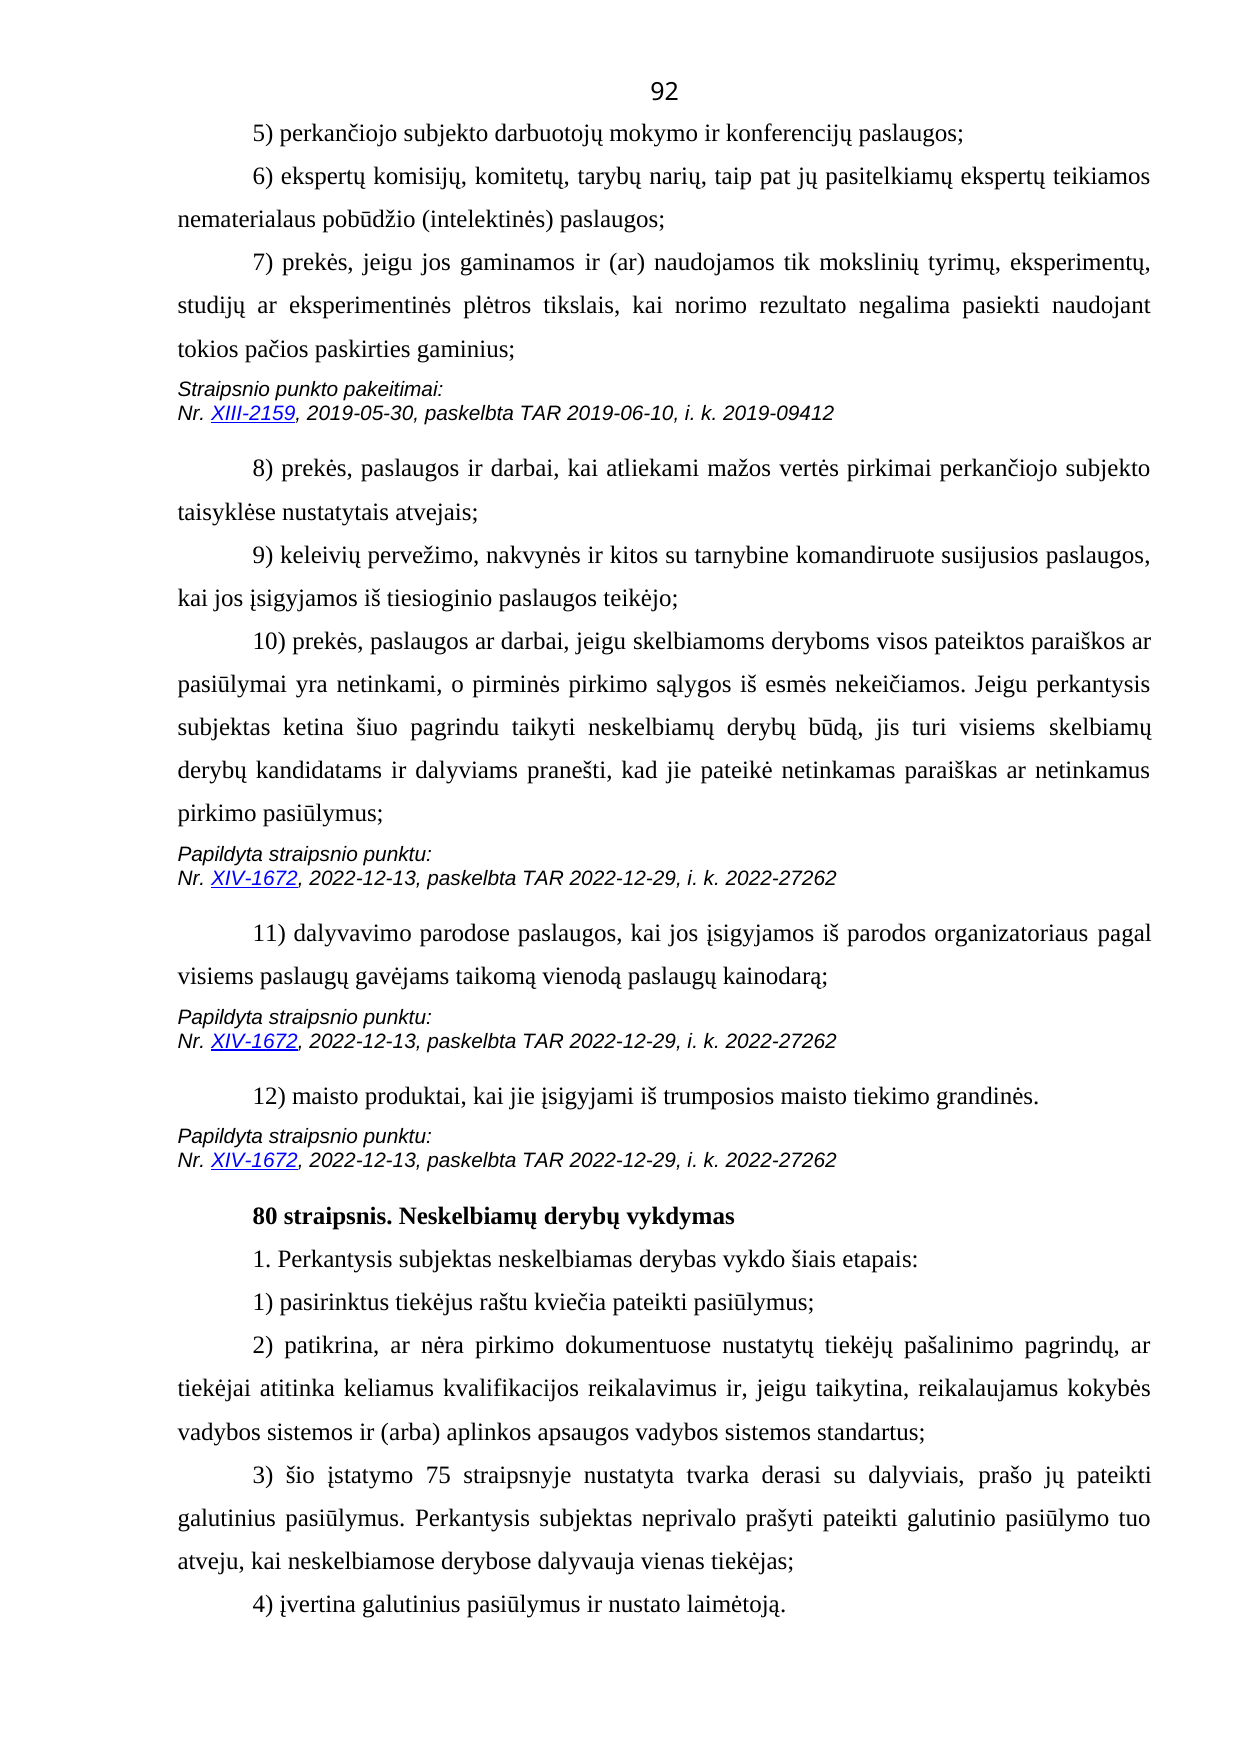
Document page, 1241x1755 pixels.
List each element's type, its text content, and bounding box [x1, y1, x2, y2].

text 12) maisto produktai, kai jie įsigyjami iš trumposios maisto tiekimo grandinės. [177, 1081, 1152, 1110]
subtitle 3) šio įstatymo 75 straipsnyje nustatyta tvarka derasi su dalyviais, prašo jų pateikti galutinius pasiūlymus. Perkantysis subjektas neprivalo prašyti pateikti galutinio pasiūlymo tuo atveju, kai neskelbiamose derybose dalyvauja vienas tiekėjas; [177, 1460, 1152, 1575]
text 10) prekės, paslaugos ar darbai, jeigu skelbiamoms deryboms visos pateiktos paraiškos ar pasiūlymai yra netinkami, o pirminės pirkimo sąlygos iš esmės nekeičiamos. Jeigu perkantysis subjektas ketina šiuo pagrindu taikyti neskelbiamų derybų būdą, jis turi visiems skelbiamų derybų kandidatams ir dalyviams pranešti, kad jie pateikė netinkamas paraiškas ar netinkamus pirkimo pasiūlymus; [177, 626, 1152, 827]
text Papildyta straipsnio punktu: [177, 842, 1152, 866]
text Papildyta straipsnio punktu: [177, 1004, 1152, 1028]
text 11) dalyvavimo parodose paslaugos, kai jos įsigyjamos iš parodos organizatoriaus pagal visiems paslaugų gavėjams taikomą vienodą paslaugų kainodarą; [177, 918, 1152, 990]
text Nr. XIV-1672, 2022-12-13, paskelbta TAR 2022-12-29, i. k. 2022-27262 [177, 1028, 1152, 1052]
text 6) ekspertų komisijų, komitetų, tarybų narių, taip pat jų pasitelkiamų ekspertų teikiamos nematerialaus pobūdžio (intelektinės) paslaugos; [177, 161, 1152, 233]
text Papildyta straipsnio punktu: [177, 1124, 1152, 1148]
subtitle 4) įvertina galutinius pasiūlymus ir nustato laimėtoją. [177, 1589, 1152, 1618]
text 80 straipsnis. Neskelbiamų derybų vykdymas [177, 1201, 1152, 1230]
text 5) perkančiojo subjekto darbuotojų mokymo ir konferencijų paslaugos; [177, 118, 1152, 147]
text Straipsnio punkto pakeitimai: [177, 377, 1152, 401]
text Nr. XIV-1672, 2022-12-13, paskelbta TAR 2022-12-29, i. k. 2022-27262 [177, 866, 1152, 889]
subtitle 1. Perkantysis subjektas neskelbiamas derybas vykdo šiais etapais: [177, 1244, 1152, 1273]
subtitle 2) patikrina, ar nėra pirkimo dokumentuose nustatytų tiekėjų pašalinimo pagrindų, ar tiekėjai atitinka keliamus kvalifikacijos reikalavimus ir, jeigu taikytina, reikalaujamus kokybės vadybos sistemos ir (arba) aplinkos apsaugos vadybos sistemos standartus; [177, 1330, 1152, 1445]
text Nr. XIV-1672, 2022-12-13, paskelbta TAR 2022-12-29, i. k. 2022-27262 [177, 1148, 1152, 1172]
text 7) prekės, jeigu jos gaminamos ir (ar) naudojamos tik mokslinių tyrimų, eksperimentų, studijų ar eksperimentinės plėtros tikslais, kai norimo rezultato negalima pasiekti naudojant tokios pačios paskirties gaminius; [177, 247, 1152, 362]
text Nr. XIII-2159, 2019-05-30, paskelbta TAR 2019-06-10, i. k. 2019-09412 [177, 401, 1152, 425]
subtitle 9) keleivių pervežimo, nakvynės ir kitos su tarnybine komandiruote susijusios paslaugos, kai jos įsigyjamos iš tiesioginio paslaugos teikėjo; [177, 540, 1152, 612]
subtitle 1) pasirinktus tiekėjus raštu kviečia pateikti pasiūlymus; [177, 1287, 1152, 1316]
subtitle 8) prekės, paslaugos ir darbai, kai atliekami mažos vertės pirkimai perkančiojo subjekto taisyklėse nustatytais atvejais; [177, 453, 1152, 525]
